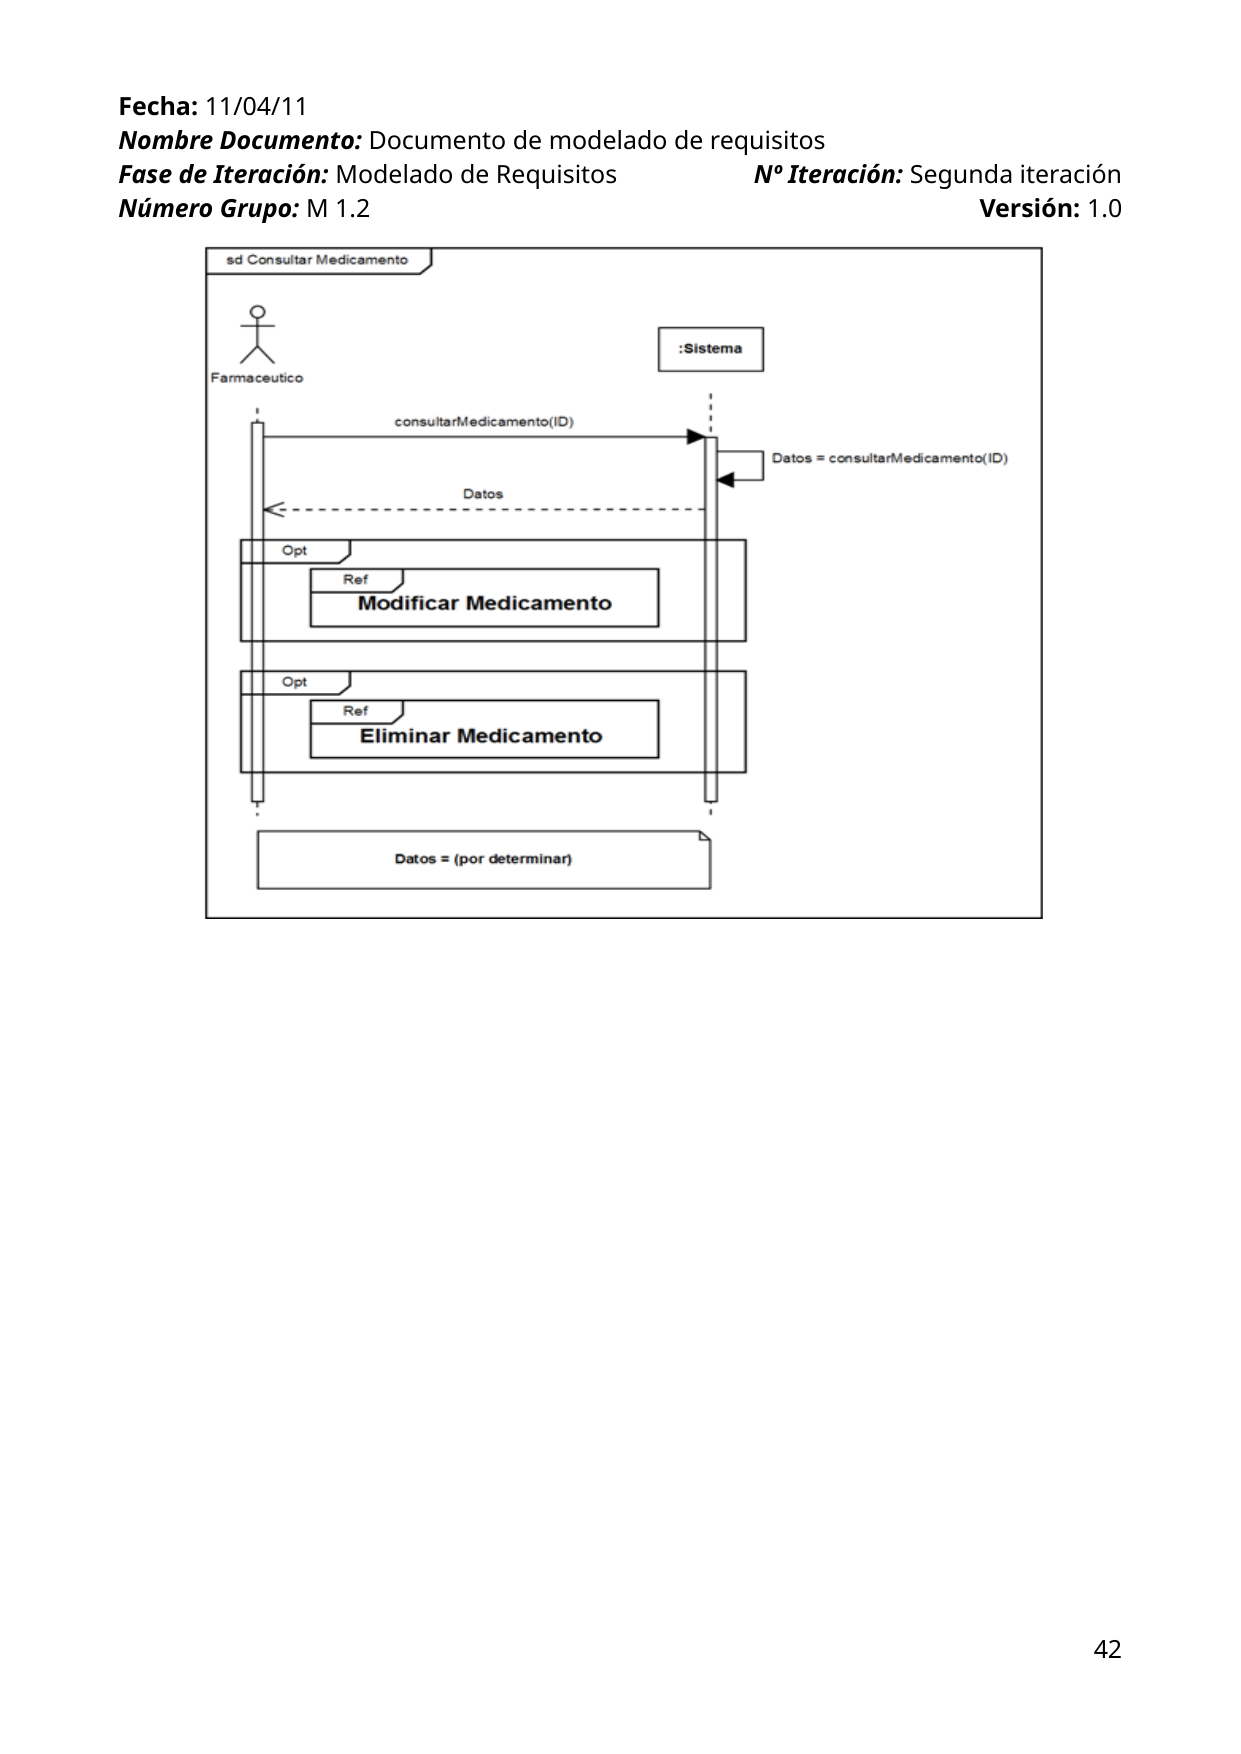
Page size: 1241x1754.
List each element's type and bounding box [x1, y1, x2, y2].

picture [204, 246, 1043, 919]
